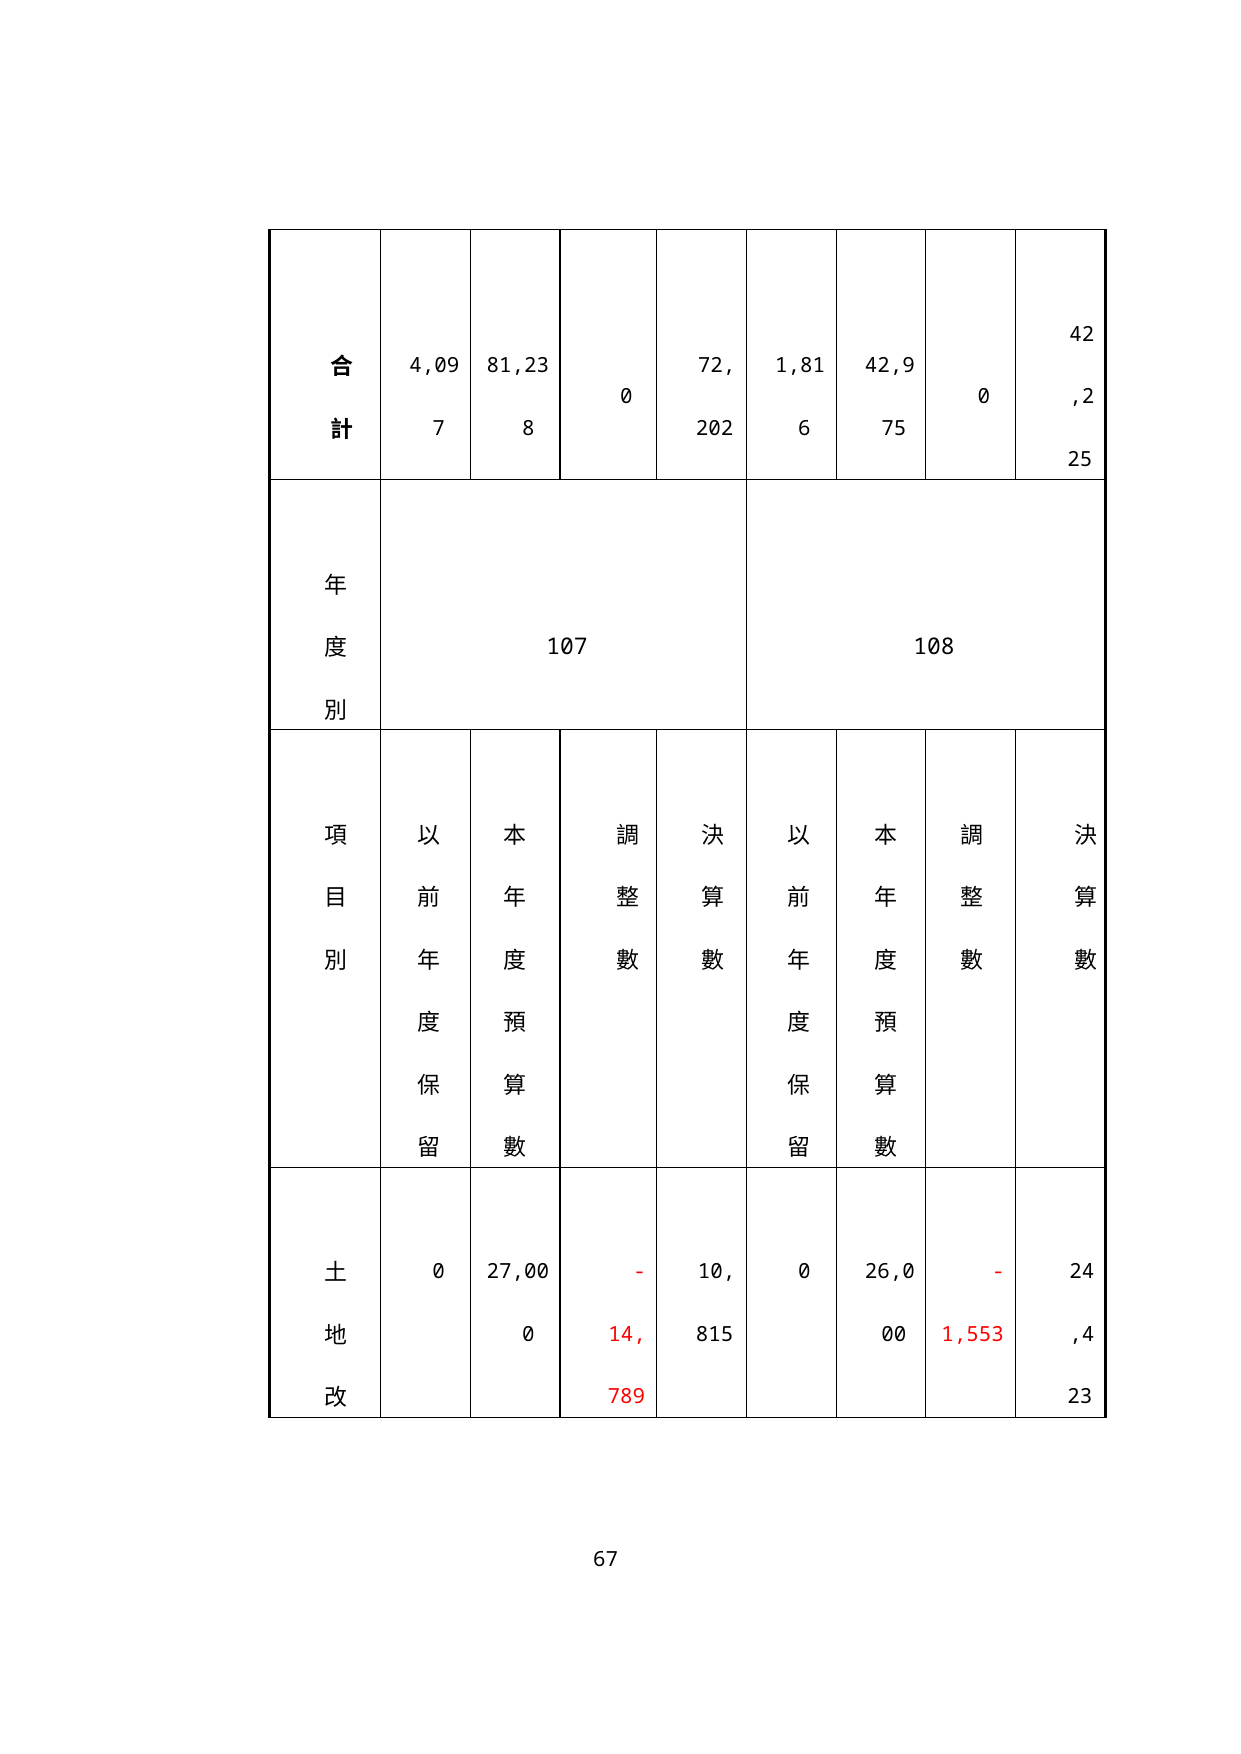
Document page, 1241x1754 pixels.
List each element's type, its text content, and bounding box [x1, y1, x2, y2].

table_cell 年度別 [271, 480, 380, 729]
table_cell 決算數 [657, 730, 746, 1167]
table_cell 調整數 [926, 730, 1015, 1167]
table_cell 42,225 [1016, 230, 1104, 479]
table_cell 72,202 [657, 230, 746, 479]
table_cell 0 [747, 1168, 836, 1417]
table_cell 107 [381, 480, 746, 729]
table_cell 調整數 [561, 730, 656, 1167]
table_cell 以前年度保留 [381, 730, 470, 1167]
table_cell 81,238 [471, 230, 559, 479]
table_cell 0 [561, 230, 656, 479]
table_cell 項目別 [271, 730, 380, 1167]
table_cell 27,000 [471, 1168, 559, 1417]
table_cell 24,423 [1016, 1168, 1104, 1417]
table_cell 10,815 [657, 1168, 746, 1417]
table_cell 決算數 [1016, 730, 1104, 1167]
table_cell -1,553 [926, 1168, 1015, 1417]
table_cell 42,975 [837, 230, 925, 479]
table_cell 本年度預算數 [471, 730, 559, 1167]
table_cell 以前年度保留 [747, 730, 836, 1167]
table_cell 土地改 [271, 1168, 380, 1417]
table_cell 108 [747, 480, 1104, 729]
table_cell 合 計 [271, 230, 380, 479]
table_cell 4,097 [381, 230, 470, 479]
table_cell 26,000 [837, 1168, 925, 1417]
table_cell 1,816 [747, 230, 836, 479]
table_cell -14,789 [561, 1168, 656, 1417]
table_cell 本年度預算數 [837, 730, 925, 1167]
table_cell 0 [381, 1168, 470, 1417]
table_cell 0 [926, 230, 1015, 479]
